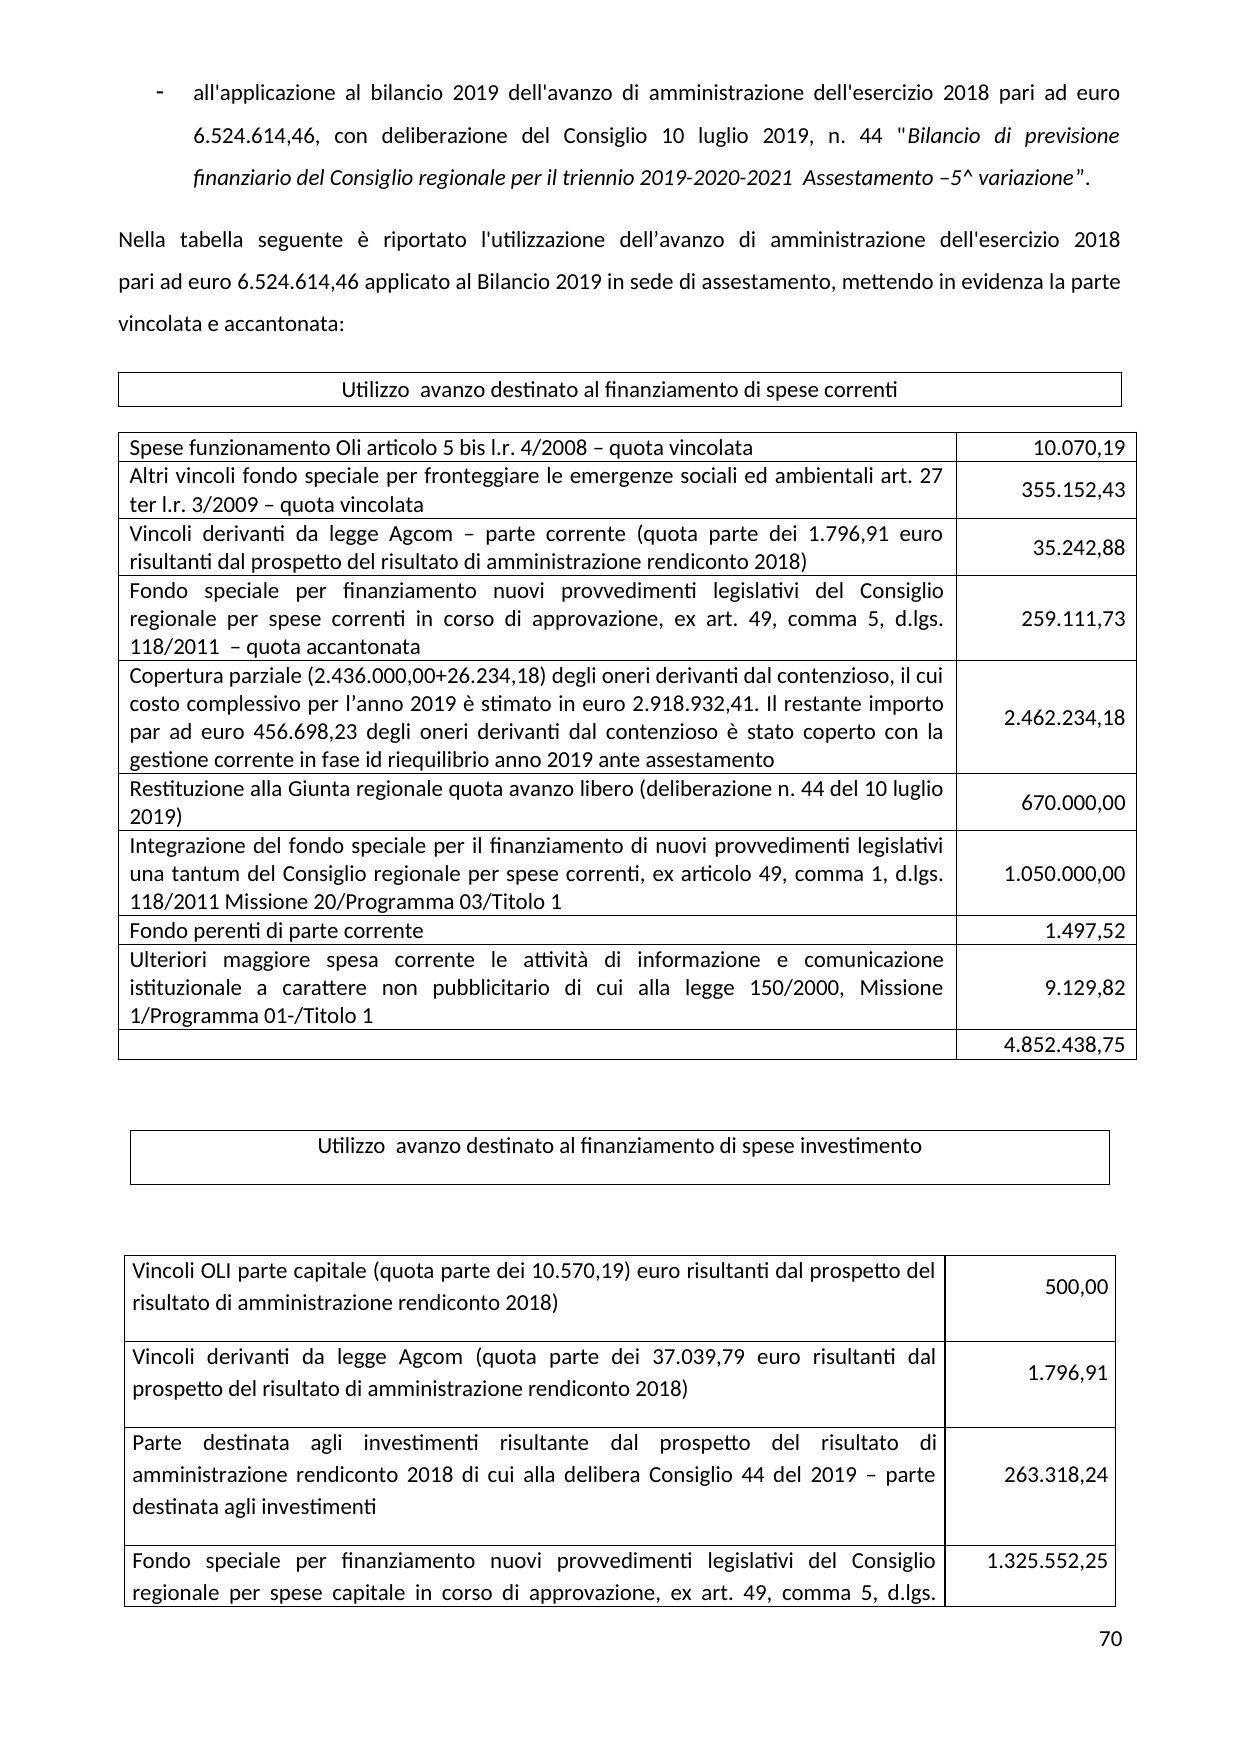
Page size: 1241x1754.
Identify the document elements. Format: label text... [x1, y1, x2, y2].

table_cell 259.111,73 [957, 576, 1136, 660]
table_cell 355.152,43 [957, 462, 1136, 518]
table_cell [119, 1030, 956, 1058]
table_cell Parte destinata agli investimenti risultante dal prospetto del risultato di amministrazione rendiconto 2018 di cui alla delibera Consiglio 44 del 2019 – parte destinata agli investimenti [125, 1428, 944, 1545]
table_cell 4.852.438,75 [957, 1030, 1136, 1058]
table_header Vincoli OLI parte capitale (quota parte dei 10.570,19) euro risultanti dal prospetto del risultato di amministrazione rendiconto 2018) [125, 1256, 944, 1341]
table_cell 1.497,52 [957, 916, 1136, 944]
table_cell Restituzione alla Giunta regionale quota avanzo libero (deliberazione n. 44 del 10 luglio 2019) [119, 774, 956, 830]
table_cell Copertura parziale (2.436.000,00+26.234,18) degli oneri derivanti dal contenzioso, il cui costo complessivo per l’anno 2019 è stimato in euro 2.918.932,41. Il restante importo par ad euro 456.698,23 degli oneri derivanti dal contenzioso è stato coperto con la gestione corrente in fase id riequilibrio anno 2019 ante assestamento [119, 661, 956, 773]
table_cell Fondo speciale per finanziamento nuovi provvedimenti legislativi del Consiglio regionale per spese correnti in corso di approvazione, ex art. 49, comma 5, d.lgs. 118/2011 – quota accantonata [119, 576, 956, 660]
table_cell Fondo speciale per finanziamento nuovi provvedimenti legislativi del Consiglio regionale per spese capitale in corso di approvazione, ex art. 49, comma 5, d.lgs. [125, 1546, 944, 1606]
table_cell 263.318,24 [946, 1428, 1115, 1545]
table_cell 1.050.000,00 [957, 831, 1136, 915]
table_cell 1.796,91 [946, 1342, 1115, 1427]
table_cell Ulteriori maggiore spesa corrente le attività di informazione e comunicazione istituzionale a carattere non pubblicitario di cui alla legge 150/2000, Missione 1/Programma 01-/Titolo 1 [119, 945, 956, 1029]
table_cell 2.462.234,18 [957, 661, 1136, 773]
table_header 10.070,19 [957, 433, 1136, 461]
table_cell 35.242,88 [957, 519, 1136, 575]
table_header 500,00 [946, 1256, 1115, 1341]
table_cell Vincoli derivanti da legge Agcom (quota parte dei 37.039,79 euro risultanti dal prospetto del risultato di amministrazione rendiconto 2018) [125, 1342, 944, 1427]
text Nella tabella seguente è riportato l'utilizzazione dell’avanzo di amministrazione dell'esercizio 2018 pari ad euro 6.524.614,46 applicato al Bilancio 2019 in sede di assestamento, mettendo in evidenza la parte vincolata e accantonata: [118, 226, 1122, 337]
table_cell Fondo perenti di parte corrente [119, 916, 956, 944]
text Utilizzo avanzo destinato al finanziamento di spese correnti [119, 373, 1121, 406]
table_cell Vincoli derivanti da legge Agcom – parte corrente (quota parte dei 1.796,91 euro risultanti dal prospetto del risultato di amministrazione rendiconto 2018) [119, 519, 956, 575]
table_cell Integrazione del fondo speciale per il finanziamento di nuovi provvedimenti legislativi una tantum del Consiglio regionale per spese correnti, ex articolo 49, comma 1, d.lgs. 118/2011 Missione 20/Programma 03/Titolo 1 [119, 831, 956, 915]
table_cell 670.000,00 [957, 774, 1136, 830]
table_header Spese funzionamento Oli articolo 5 bis l.r. 4/2008 – quota vincolata [119, 433, 956, 461]
table_header Utilizzo avanzo destinato al finanziamento di spese investimento [131, 1131, 1109, 1183]
table_cell Altri vincoli fondo speciale per fronteggiare le emergenze sociali ed ambientali art. 27 ter l.r. 3/2009 – quota vincolata [119, 462, 956, 518]
table_cell 1.325.552,25 [946, 1546, 1115, 1606]
table_cell 9.129,82 [957, 945, 1136, 1029]
list all'applicazione al bilancio 2019 dell'avanzo di amministrazione dell'esercizio 2018 pari ad euro 6.524.614,46, con deliberazione del Consiglio 10 luglio 2019, n. 44 "Bilancio di previsione finanziario del Consiglio regionale per il triennio 2019-2020-2021 Assestamento –5^ variazione”. [156, 74, 1122, 191]
